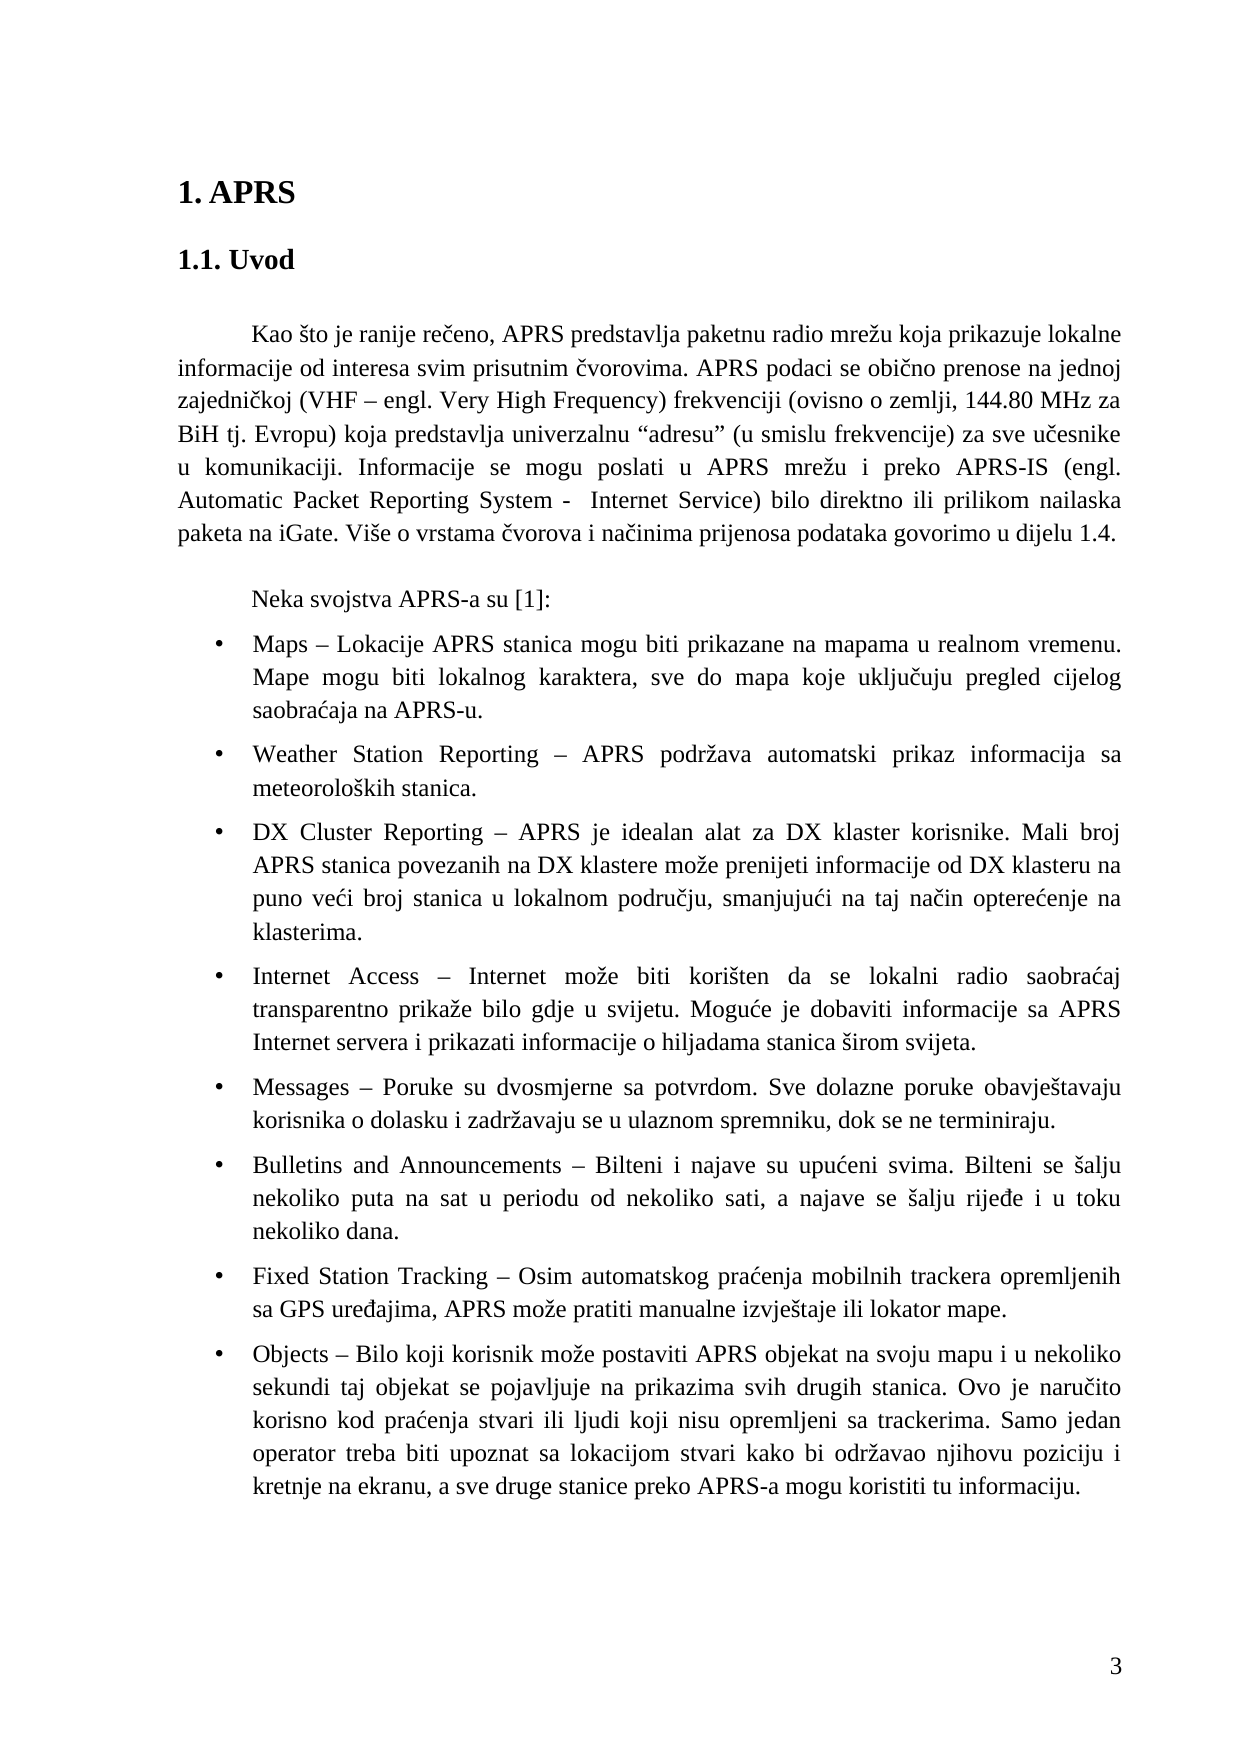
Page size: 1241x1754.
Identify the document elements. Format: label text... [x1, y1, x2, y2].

list Weather Station Reporting – APRS podržava automatski prikaz informacija sa meteoroloških stanica. [215, 739, 1122, 801]
text Neka svojstva APRS-a su [1]: [177, 584, 1122, 612]
list Internet Access – Internet može biti korišten da se lokalni radio saobraćaj transparentno prikaže bilo gdje u svijetu. Moguće je dobaviti informacije sa APRS Internet servera i prikazati informacije o hiljadama stanica širom svijeta. [215, 961, 1122, 1056]
list DX Cluster Reporting – APRS je idealan alat za DX klaster korisnike. Mali broj APRS stanica povezanih na DX klastere može prenijeti informacije od DX klasteru na puno veći broj stanica u lokalnom području, smanjujući na taj način opterećenje na klasterima. [215, 817, 1122, 945]
list Bulletins and Announcements – Bilteni i najave su upućeni svima. Bilteni se šalju nekoliko puta na sat u periodu od nekoliko sati, a najave se šalju rijeđe i u toku nekoliko dana. [215, 1150, 1122, 1245]
subtitle 1.1. Uvod [177, 242, 1122, 275]
list Messages – Poruke su dvosmjerne sa potvrdom. Sve dolazne poruke obavještavaju korisnika o dolasku i zadržavaju se u ulaznom spremniku, dok se ne terminiraju. [215, 1072, 1122, 1134]
subtitle 1. APRS [177, 173, 1122, 211]
list Objects – Bilo koji korisnik može postaviti APRS objekat na svoju mapu i u nekoliko sekundi taj objekat se pojavljuje na prikazima svih drugih stanica. Ovo je naručito korisno kod praćenja stvari ili ljudi koji nisu opremljeni sa trackerima. Samo jedan operator treba biti upoznat sa lokacijom stvari kako bi održavao njihovu poziciju i kretnje na ekranu, a sve druge stanice preko APRS-a mogu koristiti tu informaciju. [215, 1339, 1122, 1500]
text Kao što je ranije rečeno, APRS predstavlja paketnu radio mrežu koja prikazuje lokalne informacije od interesa svim prisutnim čvorovima. APRS podaci se obično prenose na jednoj zajedničkoj (VHF – engl. Very High Frequency) frekvenciji (ovisno o zemlji, 144.80 MHz za BiH tj. Evropu) koja predstavlja univerzalnu “adresu” (u smislu frekvencije) za sve učesnike u komunikaciji. Informacije se mogu poslati u APRS mrežu i preko APRS-IS (engl. Automatic Packet Reporting System - Internet Service) bilo direktno ili prilikom nailaska paketa na iGate. Više o vrstama čvorova i načinima prijenosa podataka govorimo u dijelu 1.4. [177, 319, 1122, 546]
list Maps – Lokacije APRS stanica mogu biti prikazane na mapama u realnom vremenu. Mape mogu biti lokalnog karaktera, sve do mapa koje uključuju pregled cijelog saobraćaja na APRS-u. [215, 629, 1122, 723]
list Fixed Station Tracking – Osim automatskog praćenja mobilnih trackera opremljenih sa GPS uređajima, APRS može pratiti manualne izvještaje ili lokator mape. [215, 1261, 1122, 1323]
